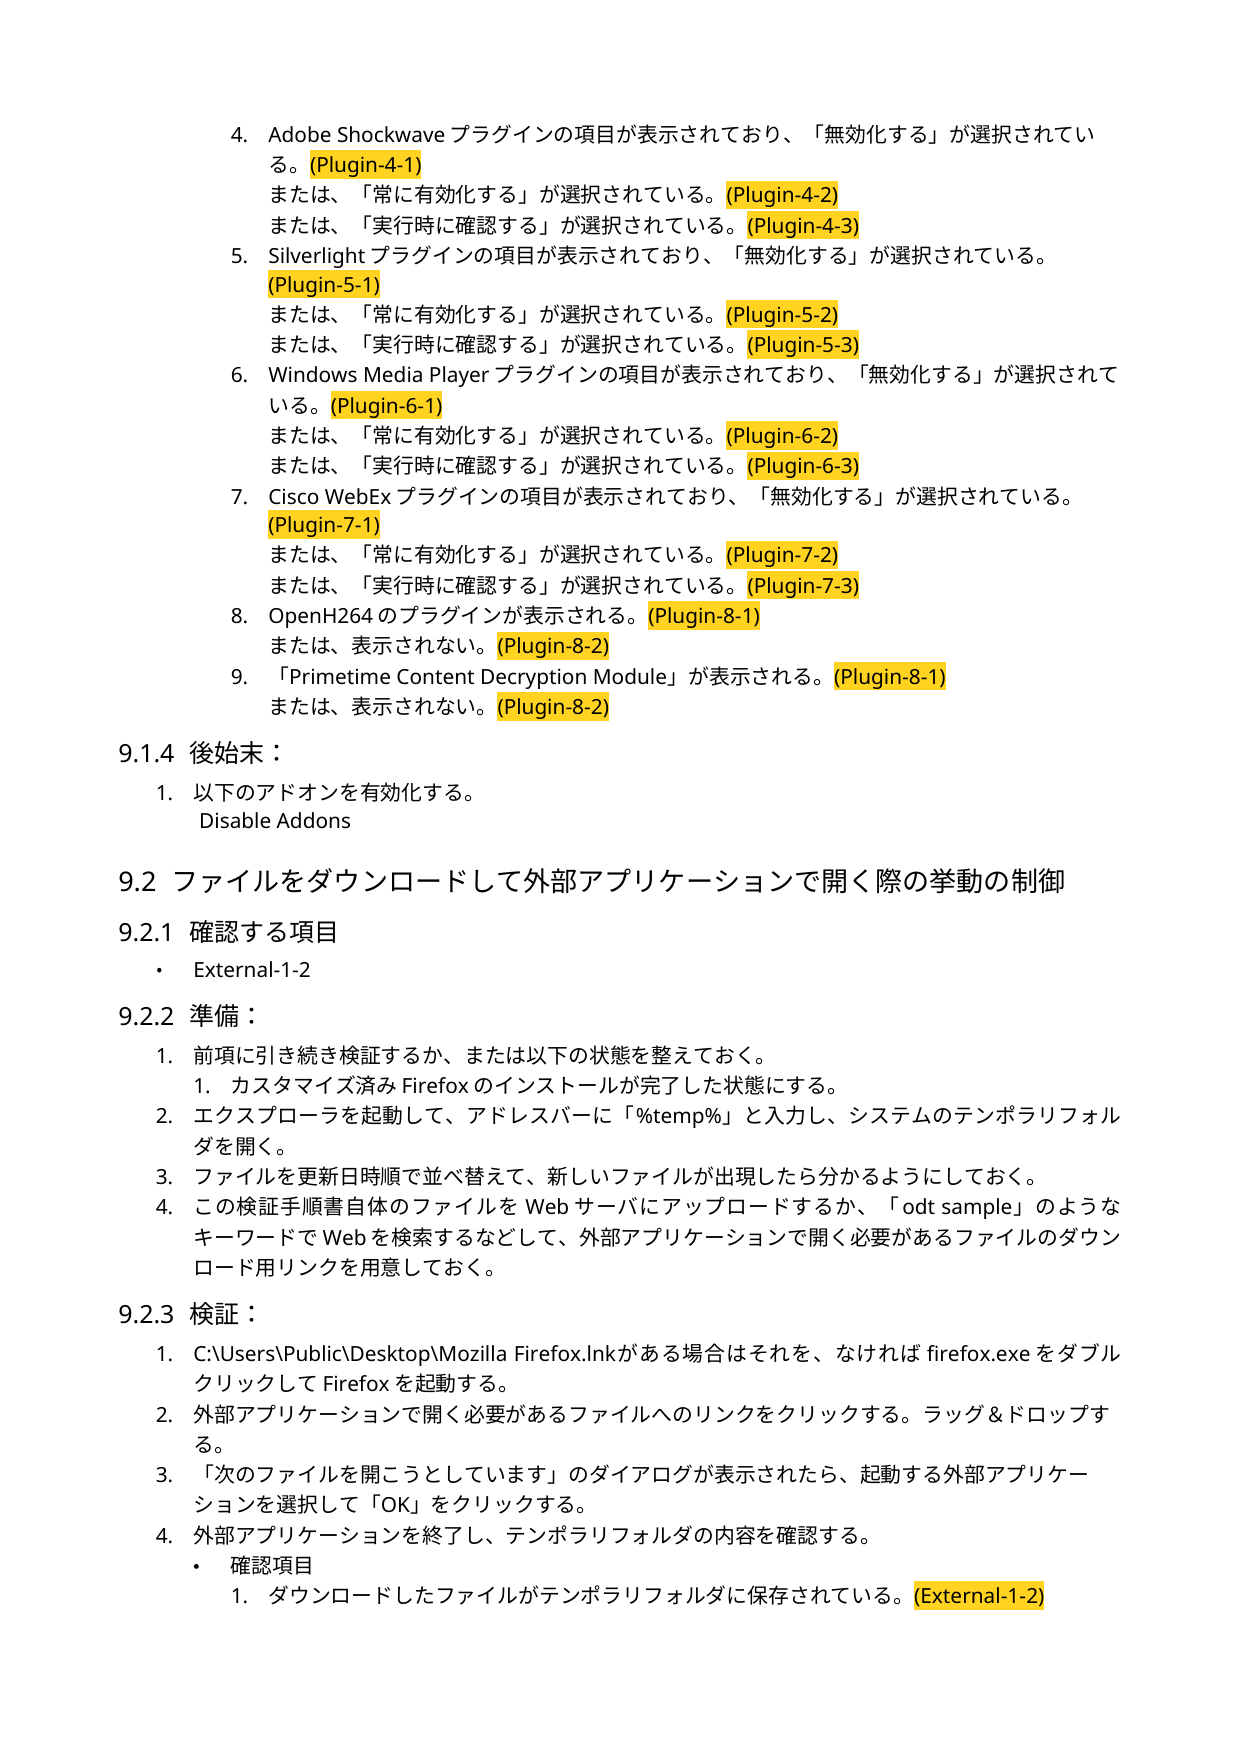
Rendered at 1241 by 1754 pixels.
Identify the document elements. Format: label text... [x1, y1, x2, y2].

list この検証手順書自体のファイルをWebサーバにアップロードするか、「odt sample」のようなキーワードでWebを検索するなどして、外部アプリケーションで開く必要があるファイルのダウンロード用リンクを用意しておく。 [156, 1191, 1122, 1281]
list OpenH264のプラグインが表示される。(Plugin-8-1) または、表示されない。(Plugin-8-2) [231, 599, 1122, 660]
list C:\Users\Public\Desktop\Mozilla Firefox.lnkがある場合はそれを、なければfirefox.exeをダブルクリックしてFirefoxを起動する。 [156, 1337, 1122, 1398]
list エクスプローラを起動して、アドレスバーに「%temp%」と入力し、システムのテンポラリフォルダを開く。 [156, 1100, 1122, 1160]
list Adobe Shockwaveプラグインの項目が表示されており、「無効化する」が選択されている。(Plugin-4-1) または、「常に有効化する」が選択されている。(Plugin-4-2) または、「実行時に確認する」が選択されている。(Plugin-4-3) [231, 118, 1122, 239]
list ダウンロードしたファイルがテンポラリフォルダに保存されている。(External-1-2) [231, 1579, 1122, 1610]
subtitle ファイルをダウンロードして外部アプリケーションで開く際の挙動の制御 [118, 860, 1122, 899]
text Disable Addons [118, 807, 1122, 835]
list 前項に引き続き検証するか、または以下の状態を整えておく。 [156, 1039, 1122, 1069]
list Cisco WebExプラグインの項目が表示されており、「無効化する」が選択されている。(Plugin-7-1) または、「常に有効化する」が選択されている。(Plugin-7-2) または、「実行時に確認する」が選択されている。(Plugin-7-3) [231, 480, 1122, 599]
list 「Primetime Content Decryption Module」が表示される。(Plugin-8-1) または、表示されない。(Plugin-8-2) [231, 660, 1122, 721]
list 確認項目 [193, 1549, 1122, 1579]
list 外部アプリケーションを終了し、テンポラリフォルダの内容を確認する。 [156, 1519, 1122, 1549]
list ファイルを更新日時順で並べ替えて、新しいファイルが出現したら分かるようにしておく。 [156, 1160, 1122, 1191]
subtitle 確認する項目 [118, 912, 1122, 948]
list Windows Media Playerプラグインの項目が表示されており、「無効化する」が選択されている。(Plugin-6-1) または、「常に有効化する」が選択されている。(Plugin-6-2) または、「実行時に確認する」が選択されている。(Plugin-6-3) [231, 359, 1122, 480]
subtitle 検証： [118, 1294, 1122, 1331]
list 外部アプリケーションで開く必要があるファイルへのリンクをクリックする。ラッグ＆ドロップする。 [156, 1398, 1122, 1458]
subtitle 後始末： [118, 734, 1122, 770]
list 以下のアドオンを有効化する。 [156, 776, 1122, 807]
list 「次のファイルを開こうとしています」のダイアログが表示されたら、起動する外部アプリケーションを選択して「OK」をクリックする。 [156, 1458, 1122, 1519]
list カスタマイズ済みFirefoxのインストールが完了した状態にする。 [193, 1069, 1122, 1100]
list External-1-2 [156, 955, 1122, 983]
subtitle 準備： [118, 996, 1122, 1033]
list Silverlightプラグインの項目が表示されており、「無効化する」が選択されている。(Plugin-5-1) または、「常に有効化する」が選択されている。(Plugin-5-2) または、「実行時に確認する」が選択されている。(Plugin-5-3) [231, 239, 1122, 359]
